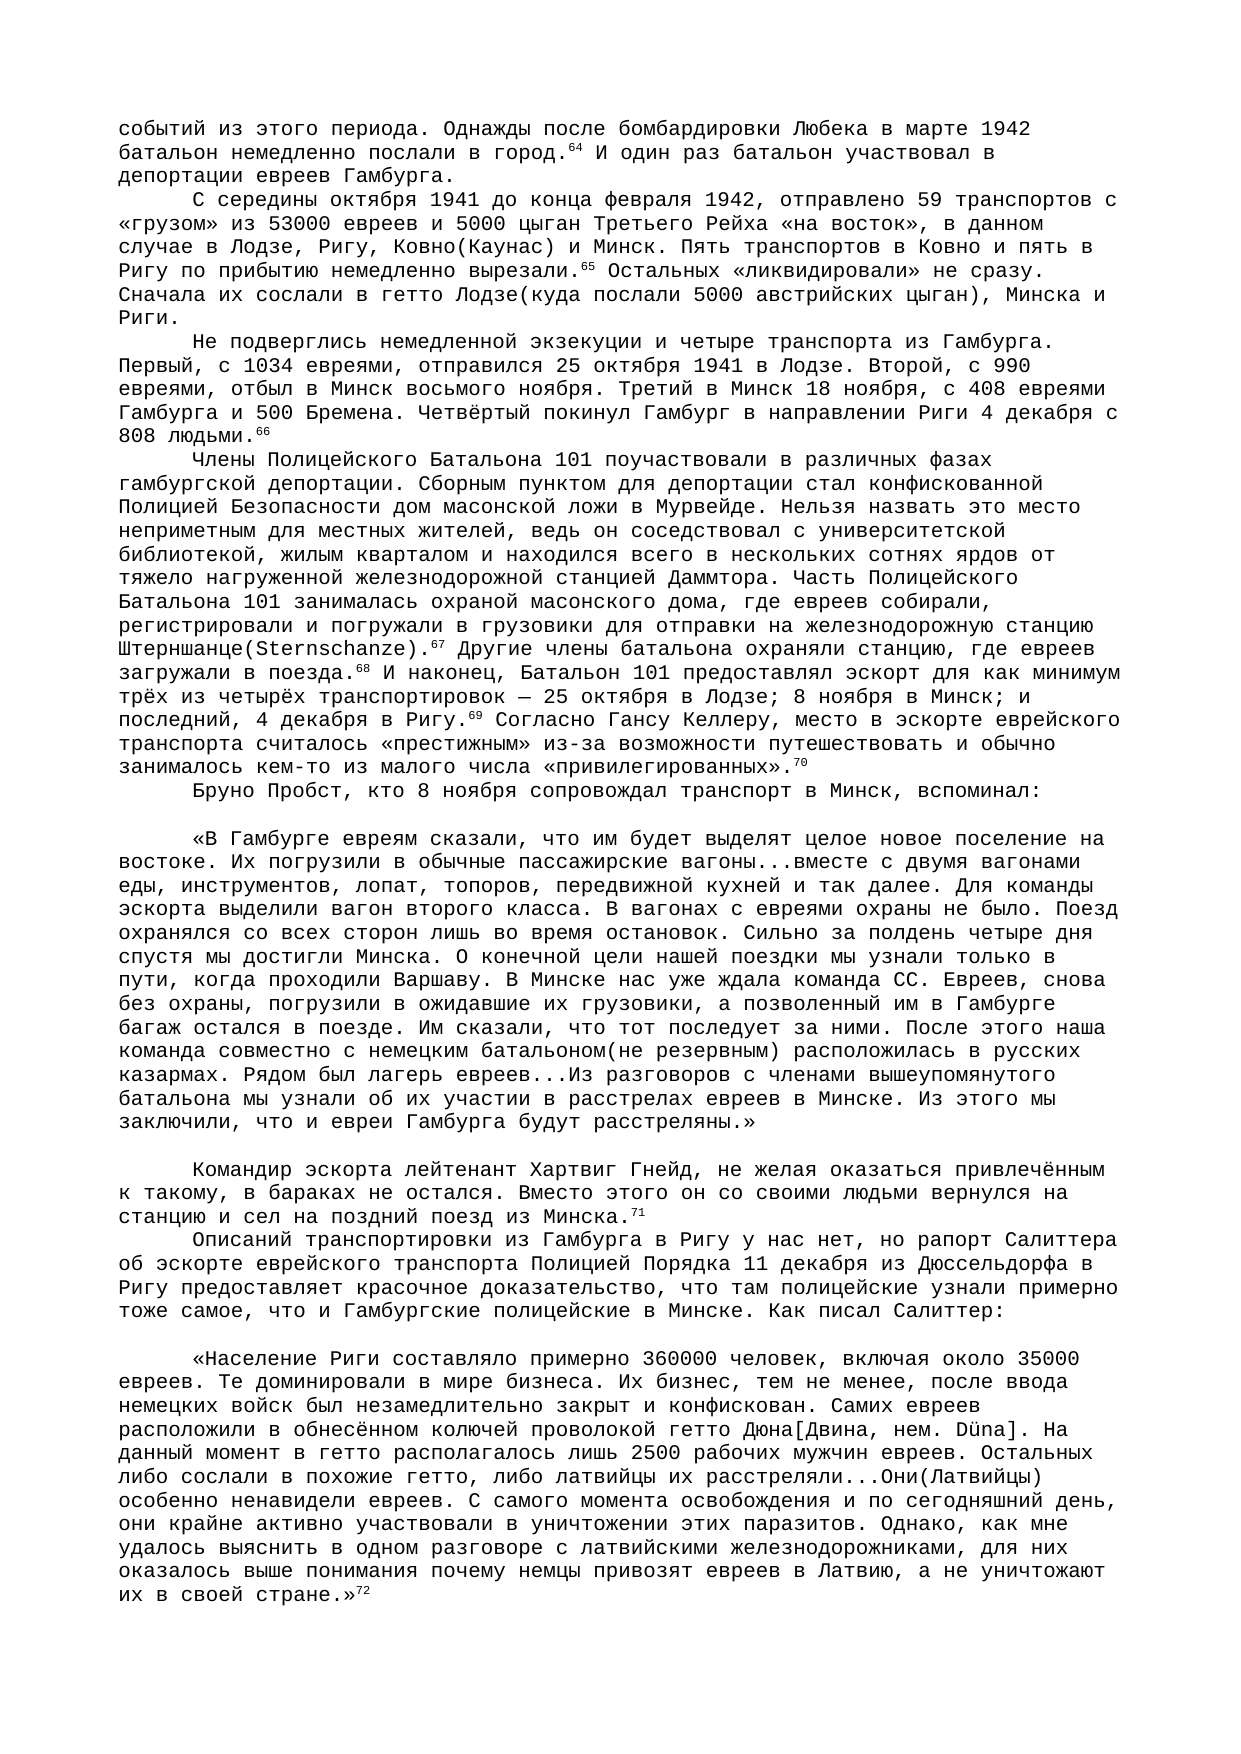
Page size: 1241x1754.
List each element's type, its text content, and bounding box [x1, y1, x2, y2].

text «Население Риги составляло примерно 360000 человек, включая около 35000 евреев. Те доминировали в мире бизнеса. Их бизнес, тем не менее, после ввода немецких войск был незамедлительно закрыт и конфискован. Самих евреев расположили в обнесённом колючей проволокой гетто Дюна[Двина, нем. Düna]. На данный момент в гетто располагалось лишь 2500 рабочих мужчин евреев. Остальных либо сослали в похожие гетто, либо латвийцы их расстреляли...Они(Латвийцы) особенно ненавидели евреев. С самого момента освобождения и по сегодняшний день, они крайне активно участвовали в уничтожении этих паразитов. Однако, как мне удалось выяснить в одном разговоре с латвийскими железнодорожниками, для них оказалось выше понимания почему немцы привозят евреев в Латвию, а не уничтожают их в своей стране.» [118, 1348, 1122, 1608]
text событий из этого периода. Однажды после бомбардировки Любека в марте 1942 батальон немедленно послали в город. И один раз батальон участвовал в депортации евреев Гамбурга. [118, 118, 1122, 189]
text Не подверглись немедленной экзекуции и четыре транспорта из Гамбурга. Первый, с 1034 евреями, отправился 25 октября 1941 в Лодзе. Второй, с 990 евреями, отбыл в Минск восьмого ноября. Третий в Минск 18 ноября, с 408 евреями Гамбурга и 500 Бремена. Четвёртый покинул Гамбург в направлении Риги 4 декабря с 808 людьми. [118, 331, 1122, 449]
text Бруно Пробст, кто 8 ноября сопровождал транспорт в Минск, вспоминал: [118, 780, 1122, 804]
text С середины октября 1941 до конца февраля 1942, отправлено 59 транспортов с «грузом» из 53000 евреев и 5000 цыган Третьего Рейха «на восток», в данном случае в Лодзе, Ригу, Ковно(Каунас) и Минск. Пять транспортов в Ковно и пять в Ригу по прибытию немедленно вырезали. Остальных «ликвидировали» не сразу. Сначала их сослали в гетто Лодзе(куда послали 5000 австрийских цыган), Минска и Риги. [118, 189, 1122, 331]
text «В Гамбурге евреям сказали, что им будет выделят целое новое поселение на востоке. Их погрузили в обычные пассажирские вагоны...вместе с двумя вагонами еды, инструментов, лопат, топоров, передвижной кухней и так далее. Для команды эскорта выделили вагон второго класса. В вагонах с евреями охраны не было. Поезд охранялся со всех сторон лишь во время остановок. Сильно за полдень четыре дня спустя мы достигли Минска. О конечной цели нашей поездки мы узнали только в пути, когда проходили Варшаву. В Минске нас уже ждала команда СС. Евреев, снова без охраны, погрузили в ожидавшие их грузовики, а позволенный им в Гамбурге багаж остался в поезде. Им сказали, что тот последует за ними. После этого наша команда совместно с немецким батальоном(не резервным) расположилась в русских казармах. Рядом был лагерь евреев...Из разговоров с членами вышеупомянутого батальона мы узнали об их участии в расстрелах евреев в Минске. Из этого мы заключили, что и евреи Гамбурга будут расстреляны.» [118, 827, 1122, 1135]
text Командир эскорта лейтенант Хартвиг Гнейд, не желая оказаться привлечённым к такому, в бараках не остался. Вместо этого он со своими людьми вернулся на станцию и сел на поздний поезд из Минска. [118, 1158, 1122, 1229]
text Члены Полицейского Батальона 101 поучаствовали в различных фазах гамбургской депортации. Сборным пунктом для депортации стал конфискованной Полицией Безопасности дом масонской ложи в Мурвейде. Нельзя назвать это место неприметным для местных жителей, ведь он соседствовал с университетской библиотекой, жилым кварталом и находился всего в нескольких сотнях ярдов от тяжело нагруженной железнодорожной станцией Даммтора. Часть Полицейского Батальона 101 занималась охраной масонского дома, где евреев собирали, регистрировали и погружали в грузовики для отправки на железнодорожную станцию Штерншанце(Sternschanze). Другие члены батальона охраняли станцию, где евреев загружали в поезда. И наконец, Батальон 101 предоставлял эскорт для как минимум трёх из четырёх транспортировок — 25 октября в Лодзе; 8 ноября в Минск; и последний, 4 декабря в Ригу. Согласно Гансу Келлеру, место в эскорте еврейского транспорта считалось «престижным» из-за возможности путешествовать и обычно занималось кем-то из малого числа «привилегированных». [118, 449, 1122, 780]
text Описаний транспортировки из Гамбурга в Ригу у нас нет, но рапорт Салиттера об эскорте еврейского транспорта Полицией Порядка 11 декабря из Дюссельдорфа в Ригу предоставляет красочное доказательство, что там полицейские узнали примерно тоже самое, что и Гамбургские полицейские в Минске. Как писал Салиттер: [118, 1229, 1122, 1324]
